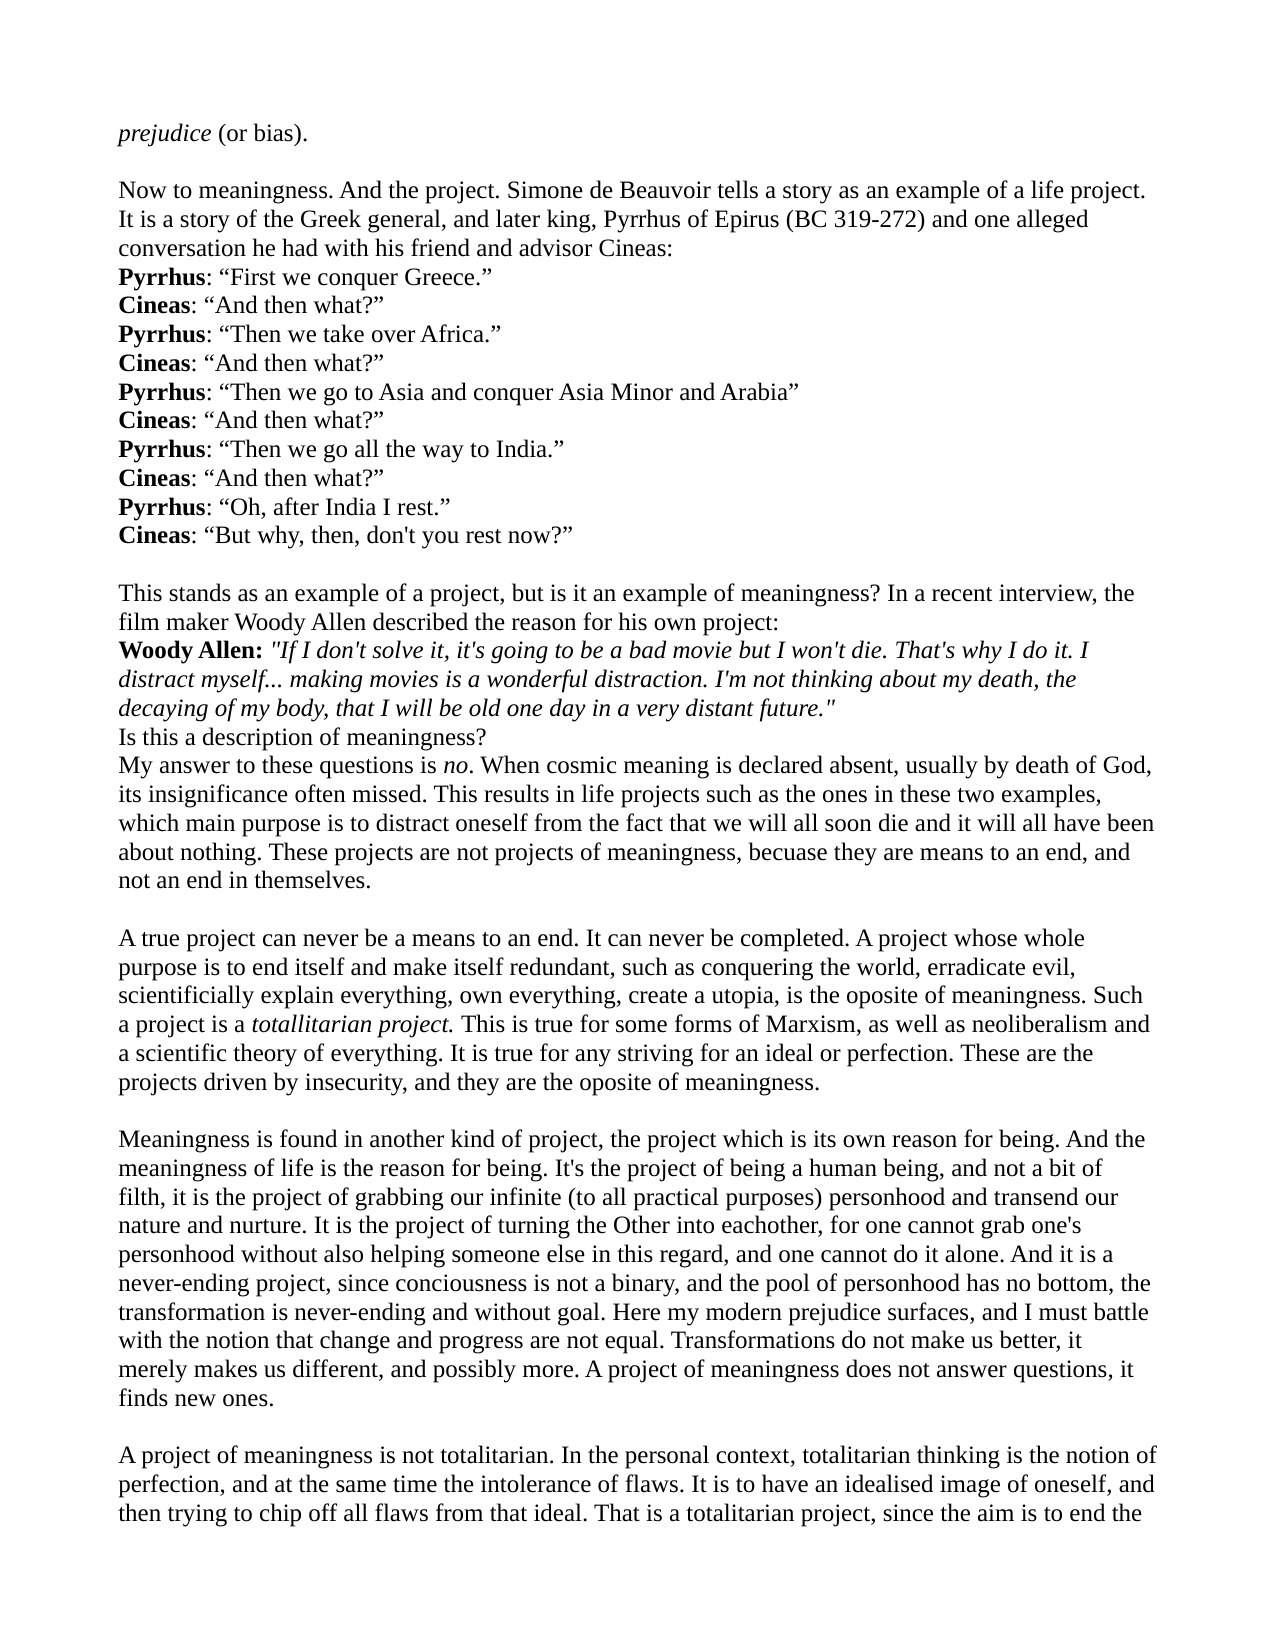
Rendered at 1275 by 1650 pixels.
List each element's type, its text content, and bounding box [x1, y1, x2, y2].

text Pyrrhus: “Then we go all the way to India.” [118, 434, 1157, 463]
text Cineas: “But why, then, don't you rest now?” [118, 521, 1157, 549]
text Cineas: “And then what?” [118, 291, 1157, 319]
text Pyrrhus: “Then we take over Africa.” [118, 319, 1157, 348]
text Cineas: “And then what?” [118, 406, 1157, 434]
text A project of meaningness is not totalitarian. In the personal context, totalitarian thinking is the notion of perfection, and at the same time the intolerance of flaws. It is to have an idealised image of oneself, and then trying to chip off all flaws from that ideal. That is a totalitarian project, since the aim is to end the [118, 1441, 1157, 1527]
text Pyrrhus: “Then we go to Asia and conquer Asia Minor and Arabia” [118, 377, 1157, 406]
text Now to meaningness. And the project. Simone de Beauvoir tells a story as an example of a life project. It is a story of the Greek general, and later king, Pyrrhus of Epirus (BC 319-272) and one alleged conversation he had with his friend and advisor Cineas: [118, 176, 1157, 262]
text Is this a description of meaningness? [118, 722, 1157, 751]
text My answer to these questions is no. When cosmic meaning is declared absent, usually by death of God, its insignificance often missed. This results in life projects such as the ones in these two examples, which main purpose is to distract oneself from the fact that we will all soon die and it will all have been about nothing. These projects are not projects of meaningness, becuase they are means to an end, and not an end in themselves. [118, 751, 1157, 894]
text This stands as an example of a project, but is it an example of meaningness? In a recent interview, the film maker Woody Allen described the reason for his own project: [118, 578, 1157, 636]
text A true project can never be a means to an end. It can never be completed. A project whose whole purpose is to end itself and make itself redundant, such as conquering the world, erradicate evil, scientificially explain everything, own everything, create a utopia, is the oposite of meaningness. Such a project is a totallitarian project. This is true for some forms of Marxism, as well as neoliberalism and a scientific theory of everything. It is true for any striving for an ideal or perfection. These are the projects driven by insecurity, and they are the oposite of meaningness. [118, 923, 1157, 1096]
text Pyrrhus: “First we conquer Greece.” [118, 262, 1157, 291]
text Cineas: “And then what?” [118, 463, 1157, 492]
text Pyrrhus: “Oh, after India I rest.” [118, 492, 1157, 521]
text Woody Allen: "If I don't solve it, it's going to be a bad movie but I won't die. That's why I do it. I distract myself... making movies is a wonderful distraction. I'm not thinking about my death, the decaying of my body, that I will be old one day in a very distant future." [118, 636, 1157, 722]
text Meaningness is found in another kind of project, the project which is its own reason for being. And the meaningness of life is the reason for being. It's the project of being a human being, and not a bit of filth, it is the project of grabbing our infinite (to all practical purposes) personhood and transend our nature and nurture. It is the project of turning the Other into eachother, for one cannot grab one's personhood without also helping someone else in this regard, and one cannot do it alone. And it is a never-ending project, since conciousness is not a binary, and the pool of personhood has no bottom, the transformation is never-ending and without goal. Here my modern prejudice surfaces, and I must battle with the notion that change and progress are not equal. Transformations do not make us better, it merely makes us different, and possibly more. A project of meaningness does not answer questions, it finds new ones. [118, 1124, 1157, 1412]
text Cineas: “And then what?” [118, 348, 1157, 377]
text prejudice (or bias). [118, 118, 1157, 147]
